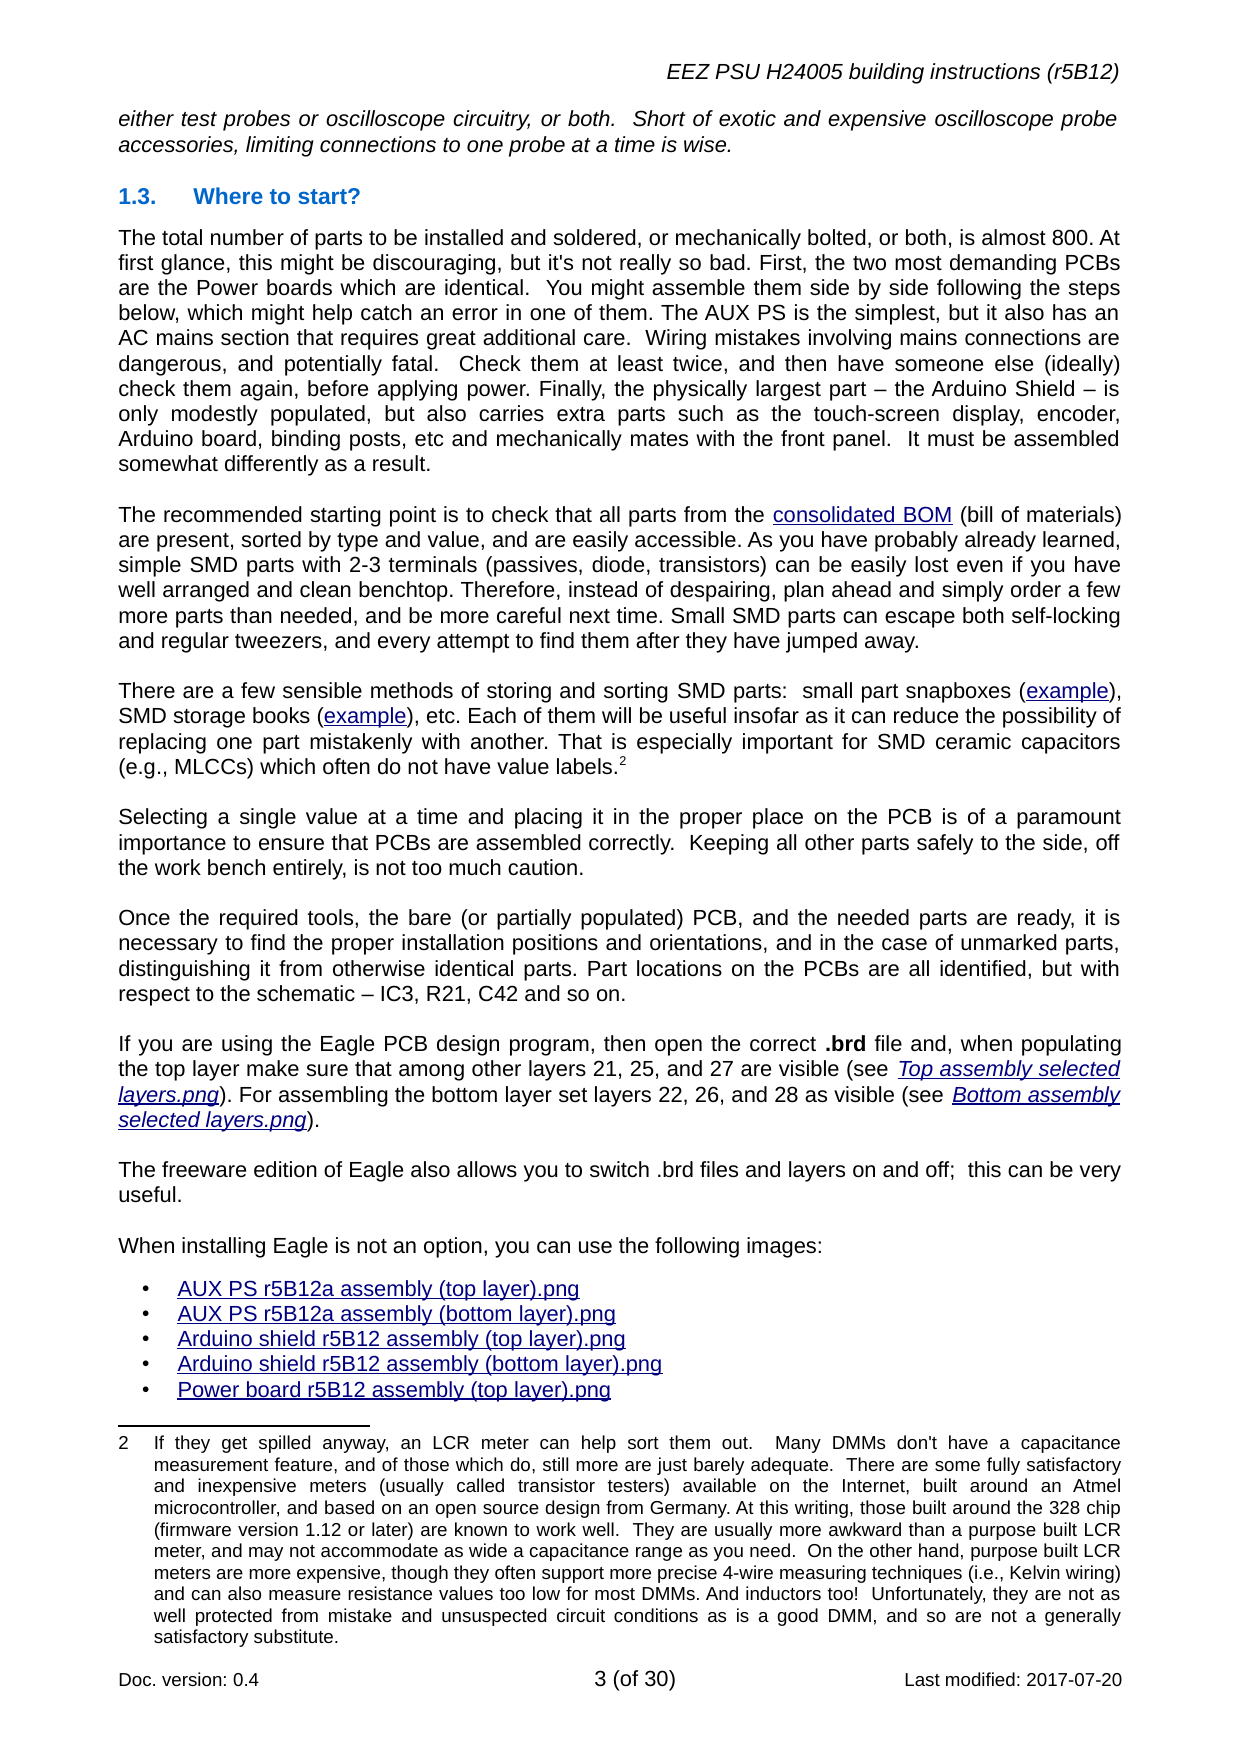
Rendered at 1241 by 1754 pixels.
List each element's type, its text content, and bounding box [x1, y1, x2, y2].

list Power board r5B12 assembly (top layer).png [142, 1376, 1110, 1402]
list Arduino shield r5B12 assembly (bottom layer).png [142, 1351, 1110, 1376]
text There are a few sensible methods of storing and sorting SMD parts: small part snapboxes (example), SMD storage books (example), etc. Each of them will be useful insofar as it can reduce the possibility of replacing one part mistakenly with another. That is especially important for SMD ceramic capacitors (e.g., MLCCs) which often do not have value labels. [118, 678, 1122, 779]
text When installing Eagle is not an option, you can use the following images: [118, 1233, 1122, 1258]
text either test probes or oscilloscope circuitry, or both. Short of exotic and expensive oscilloscope probe accessories, limiting connections to one probe at a time is wise. [118, 106, 1122, 157]
text The freeware edition of Eagle also allows you to switch .brd files and layers on and off; this can be very useful. [118, 1157, 1122, 1207]
text Selecting a single value at a time and placing it in the proper place on the PCB is of a paramount importance to ensure that PCBs are assembled correctly. Keeping all other parts safely to the side, off the work bench entirely, is not too much caution. [118, 804, 1122, 880]
text If you are using the Eagle PCB design program, then open the correct .brd file and, when populating the top layer make sure that among other layers 21, 25, and 27 are visible (see Top assembly selected layers.png). For assembling the bottom layer set layers 22, 26, and 28 as visible (see Bottom assembly selected layers.png). [118, 1031, 1122, 1132]
text If they get spilled anyway, an LCR meter can help sort them out. Many DMMs don't have a capacitance measurement feature, and of those which do, still more are just barely adequate. There are some fully satisfactory and inexpensive meters (usually called transistor testers) available on the Internet, built around an Atmel microcontroller, and based on an open source design from Germany. At this writing, those built around the 328 chip (firmware version 1.12 or later) are known to work well. They are usually more awkward than a purpose built LCR meter, and may not accommodate as wide a capacitance range as you need. On the other hand, purpose built LCR meters are more expensive, though they often support more precise 4-wire measuring techniques (i.e., Kelvin wiring) and can also measure resistance values too low for most DMMs. And inductors too! Unfortunately, they are not as well protected from mistake and unsuspected circuit conditions as is a good DMM, and so are not a generally satisfactory substitute. [118, 1432, 1122, 1648]
subtitle Where to start? [118, 183, 1122, 209]
list AUX PS r5B12a assembly (bottom layer).png [142, 1301, 1110, 1326]
list Arduino shield r5B12 assembly (top layer).png [142, 1326, 1110, 1351]
text The total number of parts to be installed and soldered, or mechanically bolted, or both, is almost 800. At first glance, this might be discouraging, but it's not really so bad. First, the two most demanding PCBs are the Power boards which are identical. You might assemble them side by side following the steps below, which might help catch an error in one of them. The AUX PS is the simplest, but it also has an AC mains section that requires great additional care. Wiring mistakes involving mains connections are dangerous, and potentially fatal. Check them at least twice, and then have someone else (ideally) check them again, before applying power. Finally, the physically largest part – the Arduino Shield – is only modestly populated, but also carries extra parts such as the touch-screen display, encoder, Arduino board, binding posts, etc and mechanically mates with the front panel. It must be assembled somewhat differently as a result. [118, 224, 1122, 476]
list AUX PS r5B12a assembly (top layer).png [142, 1276, 1110, 1301]
text Once the required tools, the bare (or partially populated) PCB, and the needed parts are ready, it is necessary to find the proper installation positions and orientations, and in the case of unmarked parts, distinguishing it from otherwise identical parts. Part locations on the PCBs are all identified, but with respect to the schematic – IC3, R21, C42 and so on. [118, 905, 1122, 1006]
text The recommended starting point is to check that all parts from the consolidated BOM (bill of materials) are present, sorted by type and value, and are easily accessible. As you have probably already learned, simple SMD parts with 2-3 terminals (passives, diode, transistors) can be easily lost even if you have well arranged and clean benchtop. Therefore, instead of despairing, plan ahead and simply order a few more parts than needed, and be more careful next time. Small SMD parts can escape both self-locking and regular tweezers, and every attempt to find them after they have jumped away. [118, 502, 1122, 653]
